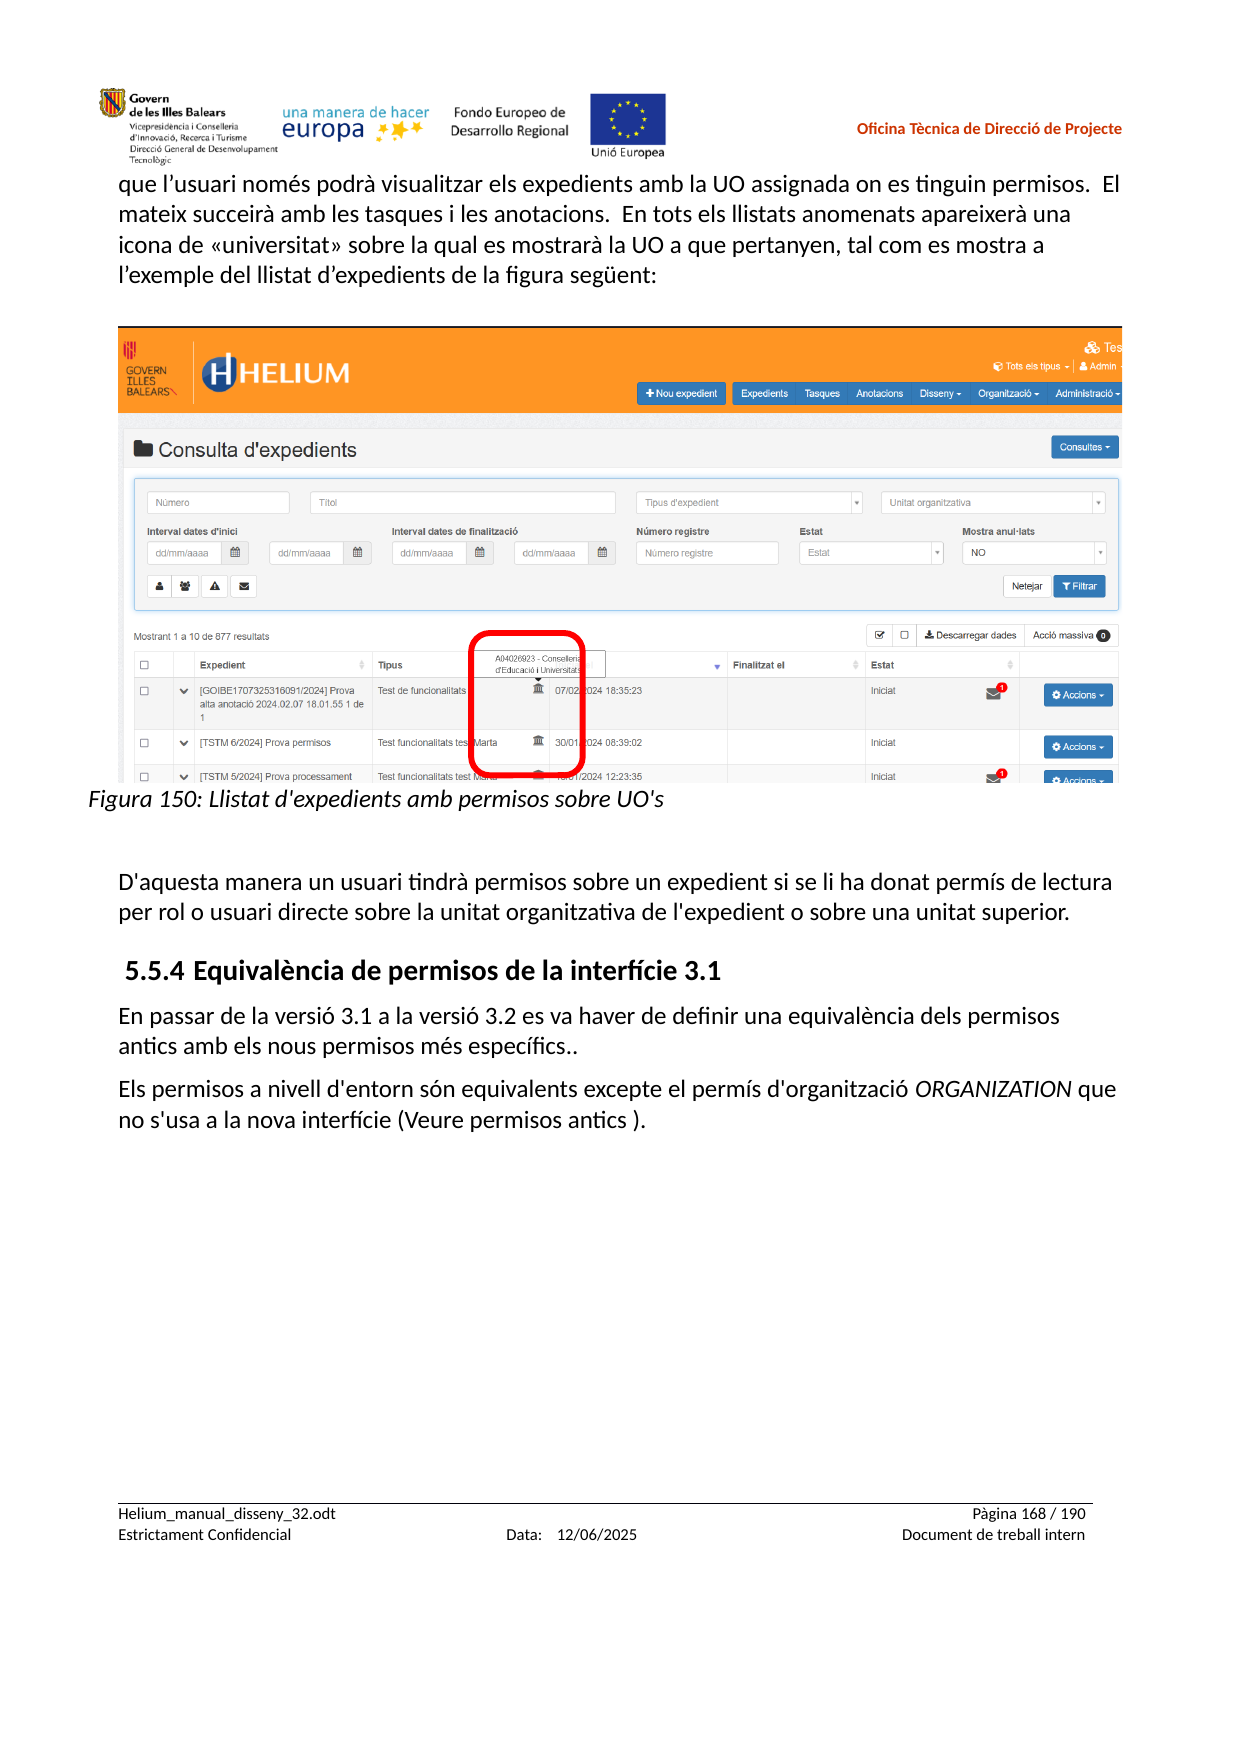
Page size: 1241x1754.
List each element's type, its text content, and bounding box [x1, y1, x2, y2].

text Els permisos a nivell d'entorn són equivalents excepte el permís d'organització ORGANIZATION que no s'usa a la nova interfície (Veure permisos antics ). [118, 1073, 1122, 1134]
picture [118, 326, 1123, 783]
picture [99, 87, 668, 166]
text que l’usuari només podrà visualitzar els expedients amb la UO assignada on es tinguin permisos. El mateix succeirà amb les tasques i les anotacions. En tots els llistats anomenats apareixerà una icona de «universitat» sobre la qual es mostrarà la UO a que pertanyen, tal com es mostra a l’exemple del llistat d’expedients de la figura següent: [118, 168, 1122, 290]
subtitle Equivalència de permisos de la interfície 3.1 [118, 952, 1122, 987]
text D'aquesta manera un usuari tindrà permisos sobre un expedient si se li ha donat permís de lectura per rol o usuari directe sobre la unitat organitzativa de l'expedient o sobre una unitat superior. [118, 866, 1122, 927]
text Figura 150: Llistat d'expedients amb permisos sobre UO's [88, 781, 1152, 813]
text En passar de la versió 3.1 a la versió 3.2 es va haver de definir una equivalència dels permisos antics amb els nous permisos més específics.. [118, 1000, 1122, 1061]
